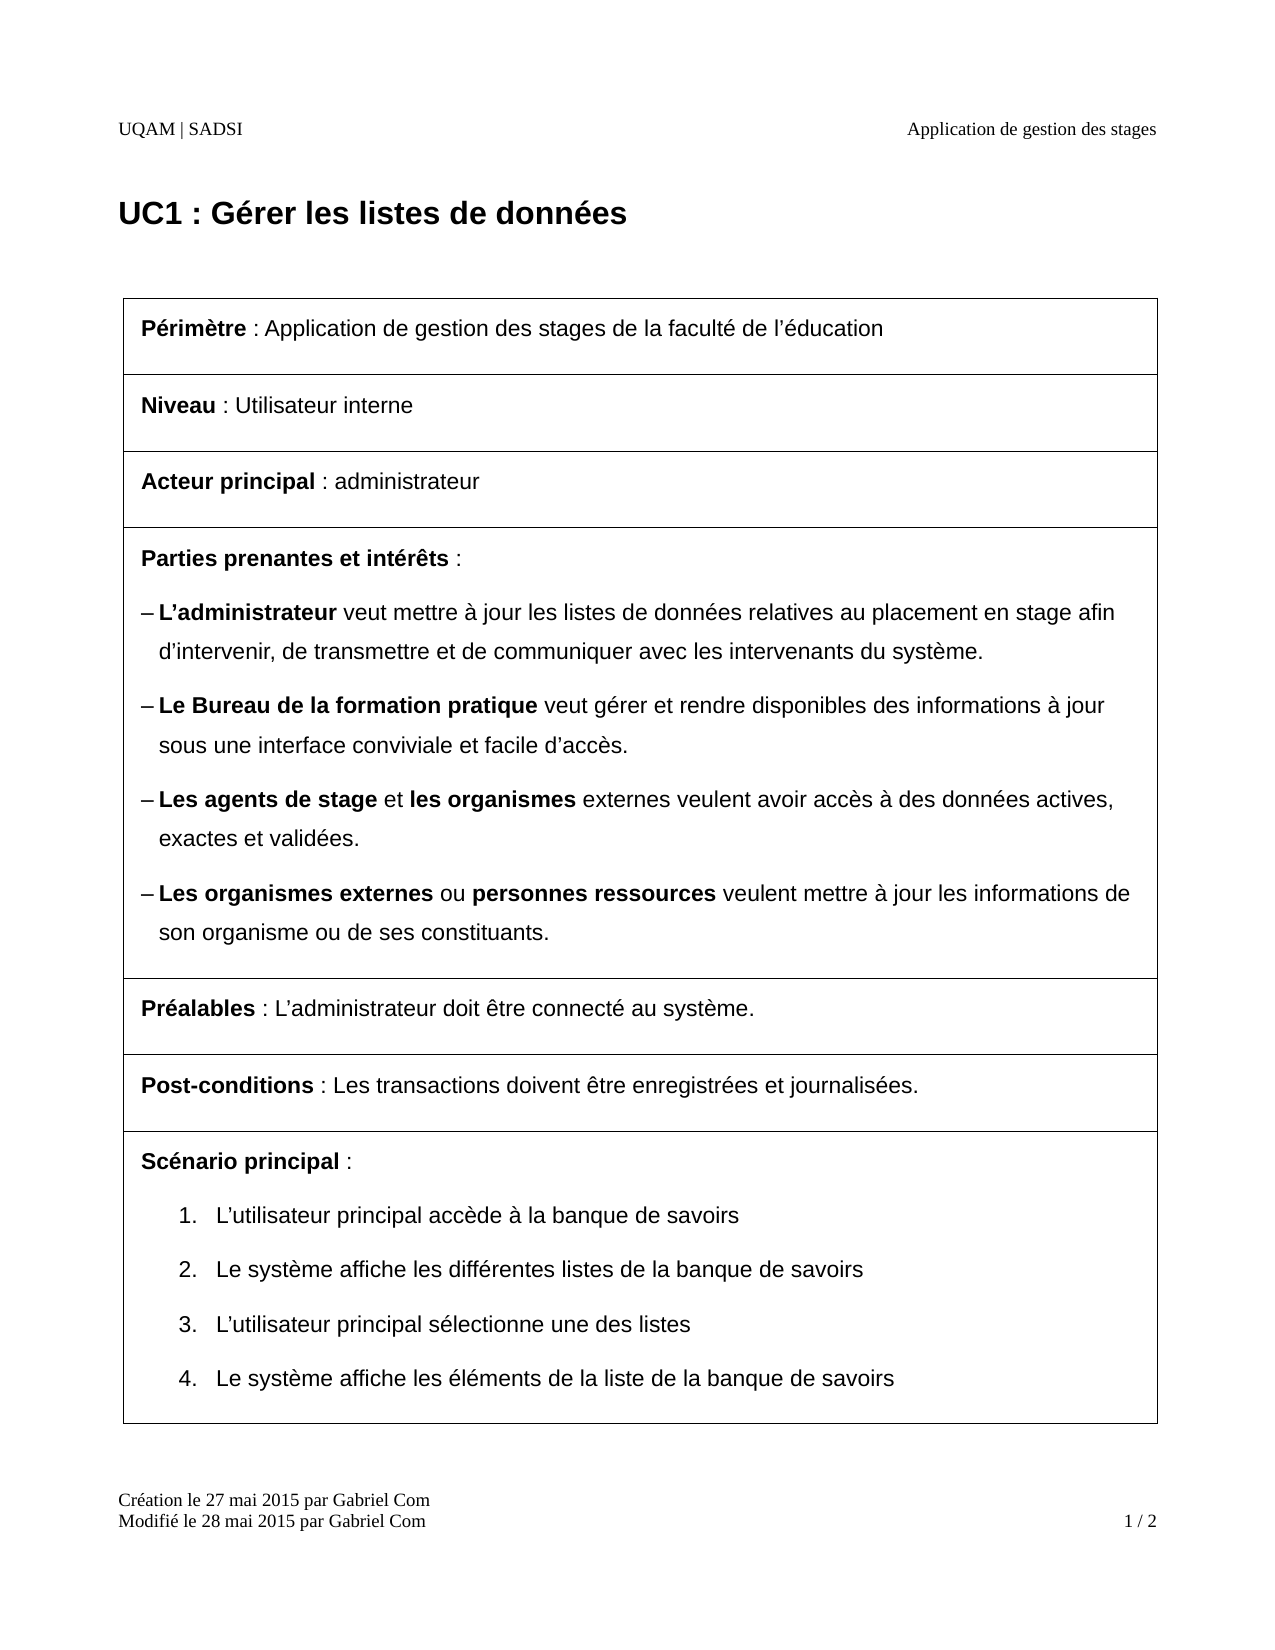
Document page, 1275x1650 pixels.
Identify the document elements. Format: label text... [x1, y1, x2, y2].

table_cell Parties prenantes et intérêts : L’administrateur veut mettre à jour les listes de données relatives au placement en stage afin d’intervenir, de transmettre et de communiquer avec les intervenants du système. Le Bureau de la formation pratique veut gérer et rendre disponibles des informations à jour sous une interface conviviale et facile d’accès. Les agents de stage et les organismes externes veulent avoir accès à des données actives, exactes et validées. Les organismes externes ou personnes ressources veulent mettre à jour les informations de son organisme ou de ses constituants. [124, 528, 1157, 978]
table_cell Scénario principal : L’utilisateur principal accède à la banque de savoirs Le système affiche les différentes listes de la banque de savoirs L’utilisateur principal sélectionne une des listes Le système affiche les éléments de la liste de la banque de savoirs [124, 1132, 1157, 1423]
table_header Périmètre : Application de gestion des stages de la faculté de l’éducation [124, 299, 1157, 374]
subtitle UC1 : Gérer les listes de données [118, 194, 1157, 231]
table_cell Post-conditions : Les transactions doivent être enregistrées et journalisées. [124, 1055, 1157, 1131]
table_cell Acteur principal : administrateur [124, 452, 1157, 527]
table_cell Préalables : L’administrateur doit être connecté au système. [124, 979, 1157, 1054]
table_cell Niveau : Utilisateur interne [124, 375, 1157, 451]
